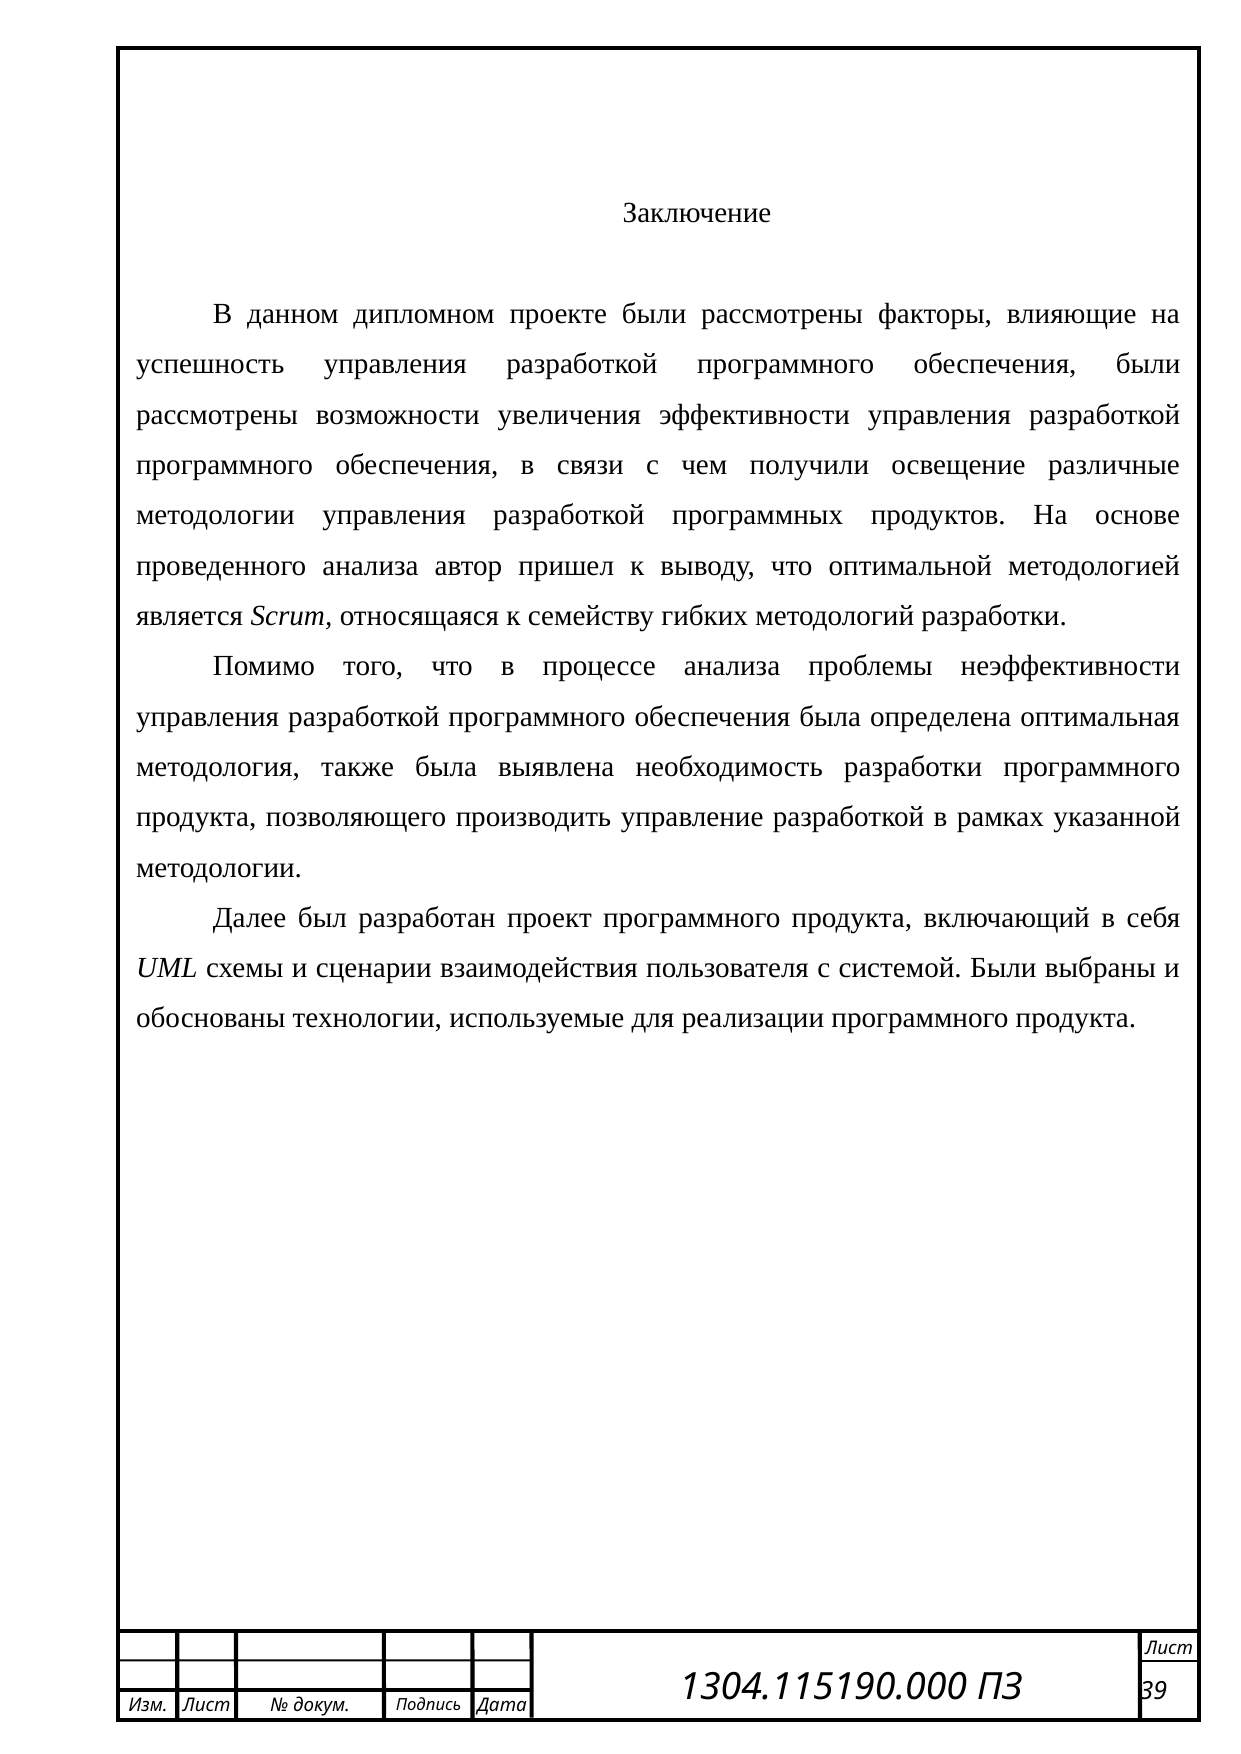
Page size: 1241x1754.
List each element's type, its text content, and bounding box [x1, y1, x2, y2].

text Далее был разработан проект программного продукта, включающий в себя UML схемы и сценарии взаимодействия пользователя с системой. Были выбраны и обоснованы технологии, используемые для реализации программного продукта. [136, 900, 1181, 1034]
text В данном дипломном проекте были рассмотрены факторы, влияющие на успешность управления разработкой программного обеспечения, были рассмотрены возможности увеличения эффективности управления разработкой программного обеспечения, в связи с чем получили освещение различные методологии управления разработкой программных продуктов. На основе проведенного анализа автор пришел к выводу, что оптимальной методологией является Scrum, относящаяся к семейству гибких методологий разработки. [136, 296, 1181, 632]
text Заключение [136, 196, 1181, 229]
text Помимо того, что в процессе анализа проблемы неэффективности управления разработкой программного обеспечения была определена оптимальная методология, также была выявлена необходимость разработки программного продукта, позволяющего производить управление разработкой в рамках указанной методологии. [136, 648, 1181, 883]
